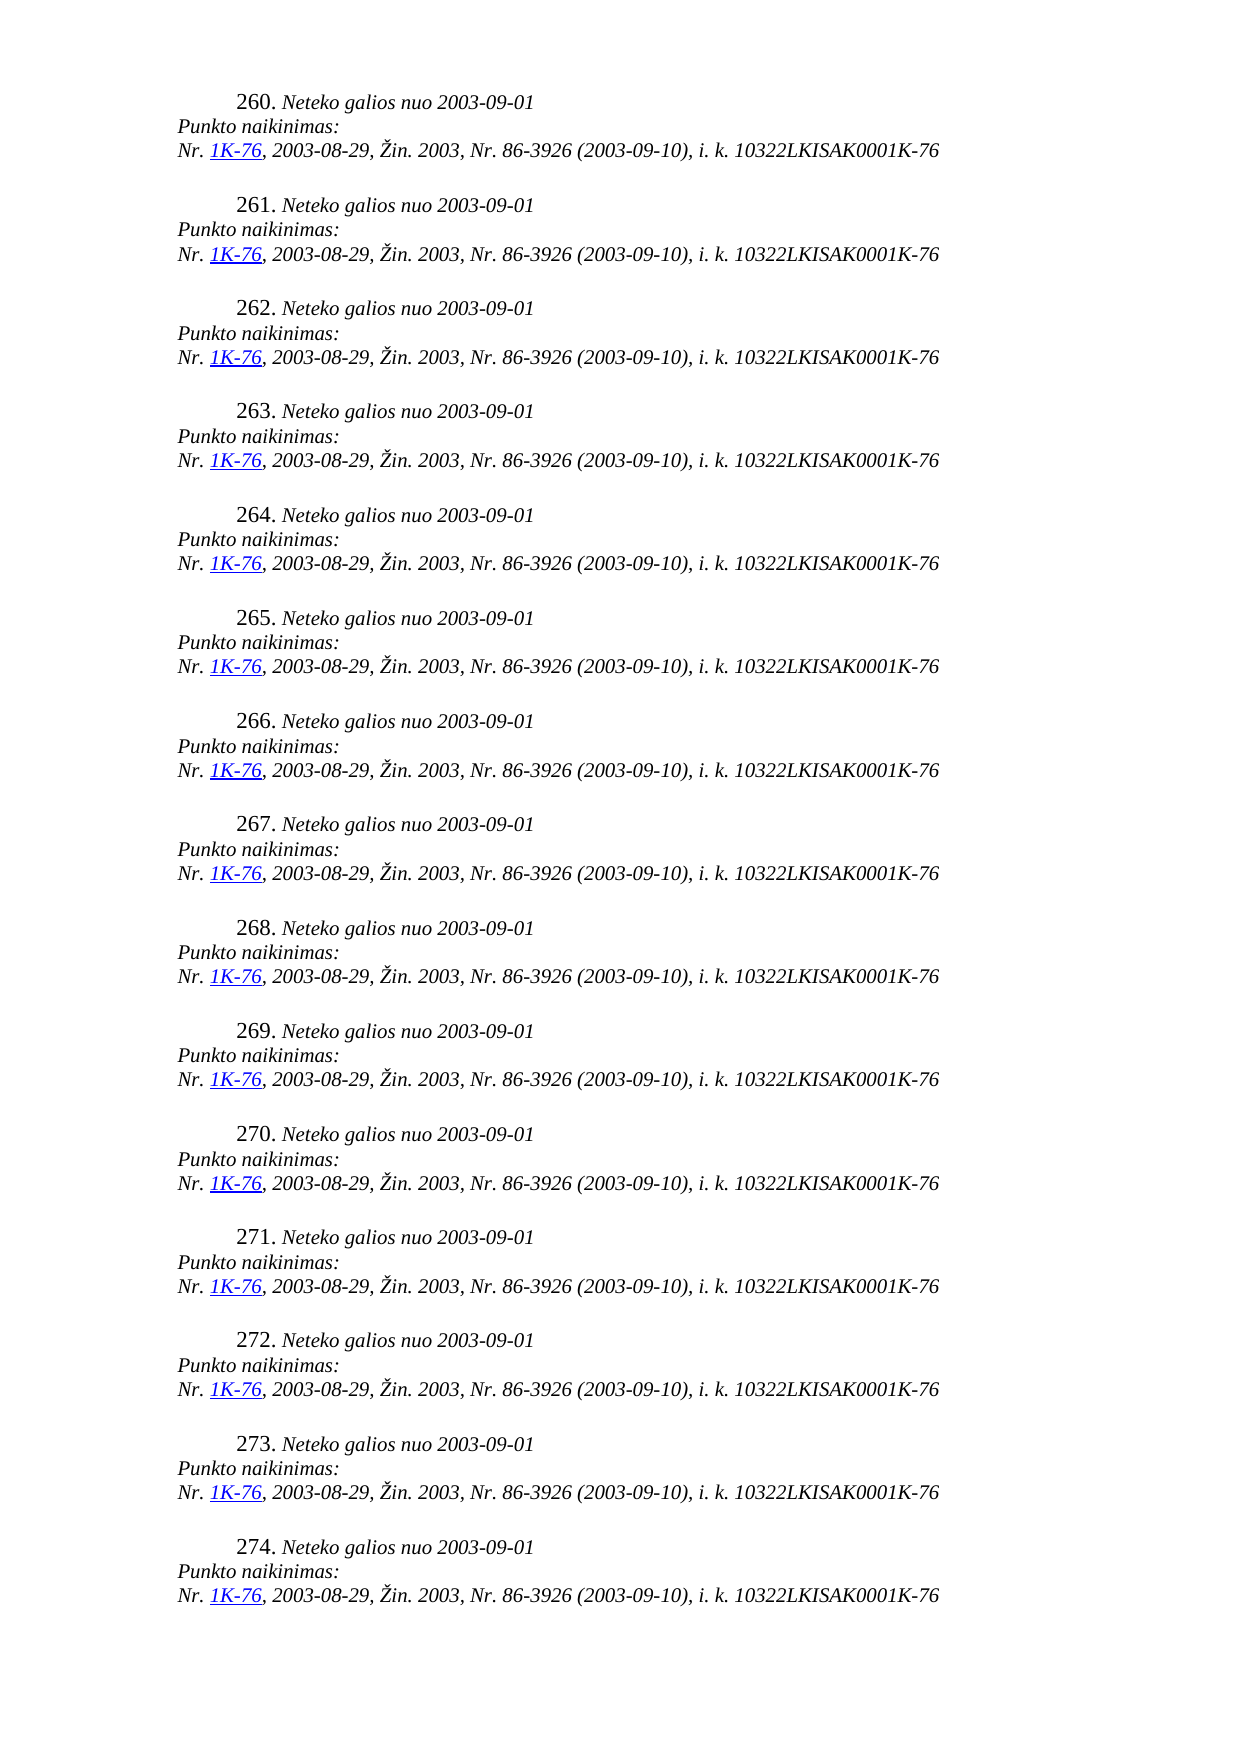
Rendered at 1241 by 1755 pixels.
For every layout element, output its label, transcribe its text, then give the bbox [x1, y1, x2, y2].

text Punkto naikinimas: [177, 630, 1181, 654]
text Punkto naikinimas: [177, 527, 1181, 551]
text 273. Neteko galios nuo 2003-09-01 [177, 1430, 1181, 1456]
text Nr. 1K-76, 2003-08-29, Žin. 2003, Nr. 86-3926 (2003-09-10), i. k. 10322LKISAK0001K-76 [177, 345, 1181, 369]
text Punkto naikinimas: [177, 1146, 1181, 1171]
text 265. Neteko galios nuo 2003-09-01 [177, 604, 1181, 630]
text Nr. 1K-76, 2003-08-29, Žin. 2003, Nr. 86-3926 (2003-09-10), i. k. 10322LKISAK0001K-76 [177, 1583, 1181, 1607]
text Punkto naikinimas: [177, 1353, 1181, 1377]
text Punkto naikinimas: [177, 424, 1181, 448]
text Nr. 1K-76, 2003-08-29, Žin. 2003, Nr. 86-3926 (2003-09-10), i. k. 10322LKISAK0001K-76 [177, 551, 1181, 575]
text 262. Neteko galios nuo 2003-09-01 [177, 294, 1181, 321]
text Punkto naikinimas: [177, 1250, 1181, 1274]
text Nr. 1K-76, 2003-08-29, Žin. 2003, Nr. 86-3926 (2003-09-10), i. k. 10322LKISAK0001K-76 [177, 1274, 1181, 1298]
text 260. Neteko galios nuo 2003-09-01 [177, 88, 1181, 114]
text 274. Neteko galios nuo 2003-09-01 [177, 1533, 1181, 1559]
text Nr. 1K-76, 2003-08-29, Žin. 2003, Nr. 86-3926 (2003-09-10), i. k. 10322LKISAK0001K-76 [177, 1480, 1181, 1504]
text Punkto naikinimas: [177, 1456, 1181, 1480]
text Nr. 1K-76, 2003-08-29, Žin. 2003, Nr. 86-3926 (2003-09-10), i. k. 10322LKISAK0001K-76 [177, 138, 1181, 162]
text Nr. 1K-76, 2003-08-29, Žin. 2003, Nr. 86-3926 (2003-09-10), i. k. 10322LKISAK0001K-76 [177, 964, 1181, 988]
text Nr. 1K-76, 2003-08-29, Žin. 2003, Nr. 86-3926 (2003-09-10), i. k. 10322LKISAK0001K-76 [177, 654, 1181, 678]
text 266. Neteko galios nuo 2003-09-01 [177, 707, 1181, 733]
text Punkto naikinimas: [177, 114, 1181, 138]
text Punkto naikinimas: [177, 217, 1181, 241]
text 264. Neteko galios nuo 2003-09-01 [177, 501, 1181, 527]
text 269. Neteko galios nuo 2003-09-01 [177, 1017, 1181, 1043]
text Nr. 1K-76, 2003-08-29, Žin. 2003, Nr. 86-3926 (2003-09-10), i. k. 10322LKISAK0001K-76 [177, 1067, 1181, 1091]
text Nr. 1K-76, 2003-08-29, Žin. 2003, Nr. 86-3926 (2003-09-10), i. k. 10322LKISAK0001K-76 [177, 758, 1181, 782]
text Punkto naikinimas: [177, 733, 1181, 758]
text Nr. 1K-76, 2003-08-29, Žin. 2003, Nr. 86-3926 (2003-09-10), i. k. 10322LKISAK0001K-76 [177, 1377, 1181, 1401]
text 267. Neteko galios nuo 2003-09-01 [177, 810, 1181, 837]
text 263. Neteko galios nuo 2003-09-01 [177, 397, 1181, 424]
text Punkto naikinimas: [177, 1043, 1181, 1067]
text Nr. 1K-76, 2003-08-29, Žin. 2003, Nr. 86-3926 (2003-09-10), i. k. 10322LKISAK0001K-76 [177, 241, 1181, 266]
text 271. Neteko galios nuo 2003-09-01 [177, 1223, 1181, 1250]
text Punkto naikinimas: [177, 1559, 1181, 1583]
text Punkto naikinimas: [177, 837, 1181, 861]
text 270. Neteko galios nuo 2003-09-01 [177, 1120, 1181, 1146]
text Punkto naikinimas: [177, 940, 1181, 964]
text Nr. 1K-76, 2003-08-29, Žin. 2003, Nr. 86-3926 (2003-09-10), i. k. 10322LKISAK0001K-76 [177, 1171, 1181, 1194]
text Nr. 1K-76, 2003-08-29, Žin. 2003, Nr. 86-3926 (2003-09-10), i. k. 10322LKISAK0001K-76 [177, 448, 1181, 472]
text Punkto naikinimas: [177, 321, 1181, 345]
text 272. Neteko galios nuo 2003-09-01 [177, 1327, 1181, 1353]
text 261. Neteko galios nuo 2003-09-01 [177, 191, 1181, 217]
text Nr. 1K-76, 2003-08-29, Žin. 2003, Nr. 86-3926 (2003-09-10), i. k. 10322LKISAK0001K-76 [177, 861, 1181, 885]
text 268. Neteko galios nuo 2003-09-01 [177, 914, 1181, 940]
